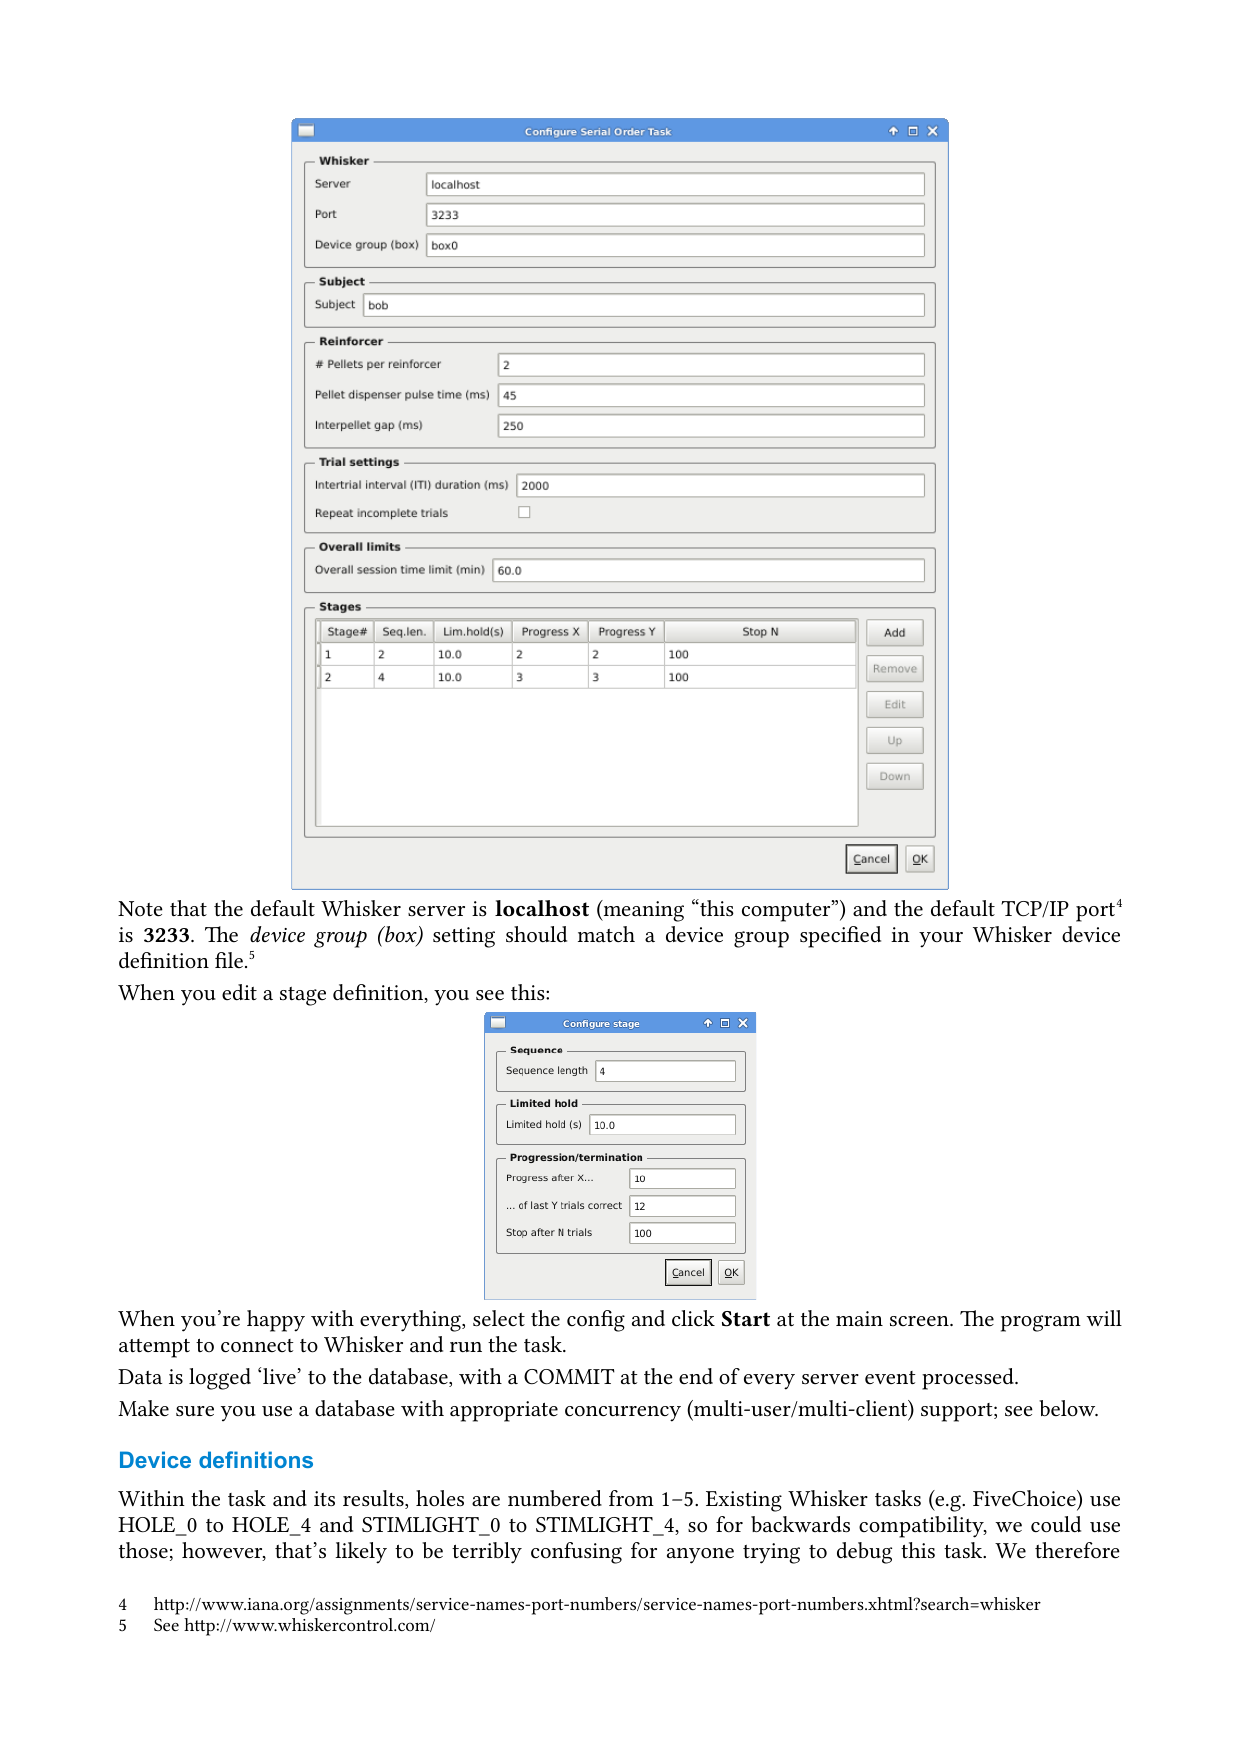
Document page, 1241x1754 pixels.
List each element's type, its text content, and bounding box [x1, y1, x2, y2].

text Data is logged ‘live’ to the database, with a COMMIT at the end of every server event processed. [118, 1364, 1122, 1390]
text Note that the default Whisker server is localhost (meaning “this computer”) and the default TCP/IP port is 3233. The device group (box) setting should match a device group specified in your Whisker device definition file. [118, 896, 1122, 974]
picture [484, 1012, 757, 1300]
text http://www.iana.org/assignments/service-names-port-numbers/service-names-port-numbers.xhtml?search=whisker [118, 1593, 1122, 1614]
text See http://www.whiskercontrol.com/ [118, 1614, 1122, 1636]
text Within the task and its results, holes are numbered from 1–5. Existing Whisker tasks (e.g. FiveChoice) use HOLE_0 to HOLE_4 and STIMLIGHT_0 to STIMLIGHT_4, so for backwards compatibility, we could use those; however, that’s likely to be terribly confusing for anyone trying to debug this task. We therefore [118, 1486, 1122, 1564]
text Make sure you use a database with appropriate concurrency (multi-user/multi-client) support; see below. [118, 1396, 1122, 1422]
picture [291, 118, 949, 890]
text When you edit a stage definition, you see this: [118, 980, 1122, 1006]
subtitle Device definitions [118, 1447, 1122, 1473]
text When you’re happy with everything, select the config and click Start at the main screen. The program will attempt to connect to Whisker and run the task. [118, 1306, 1122, 1358]
